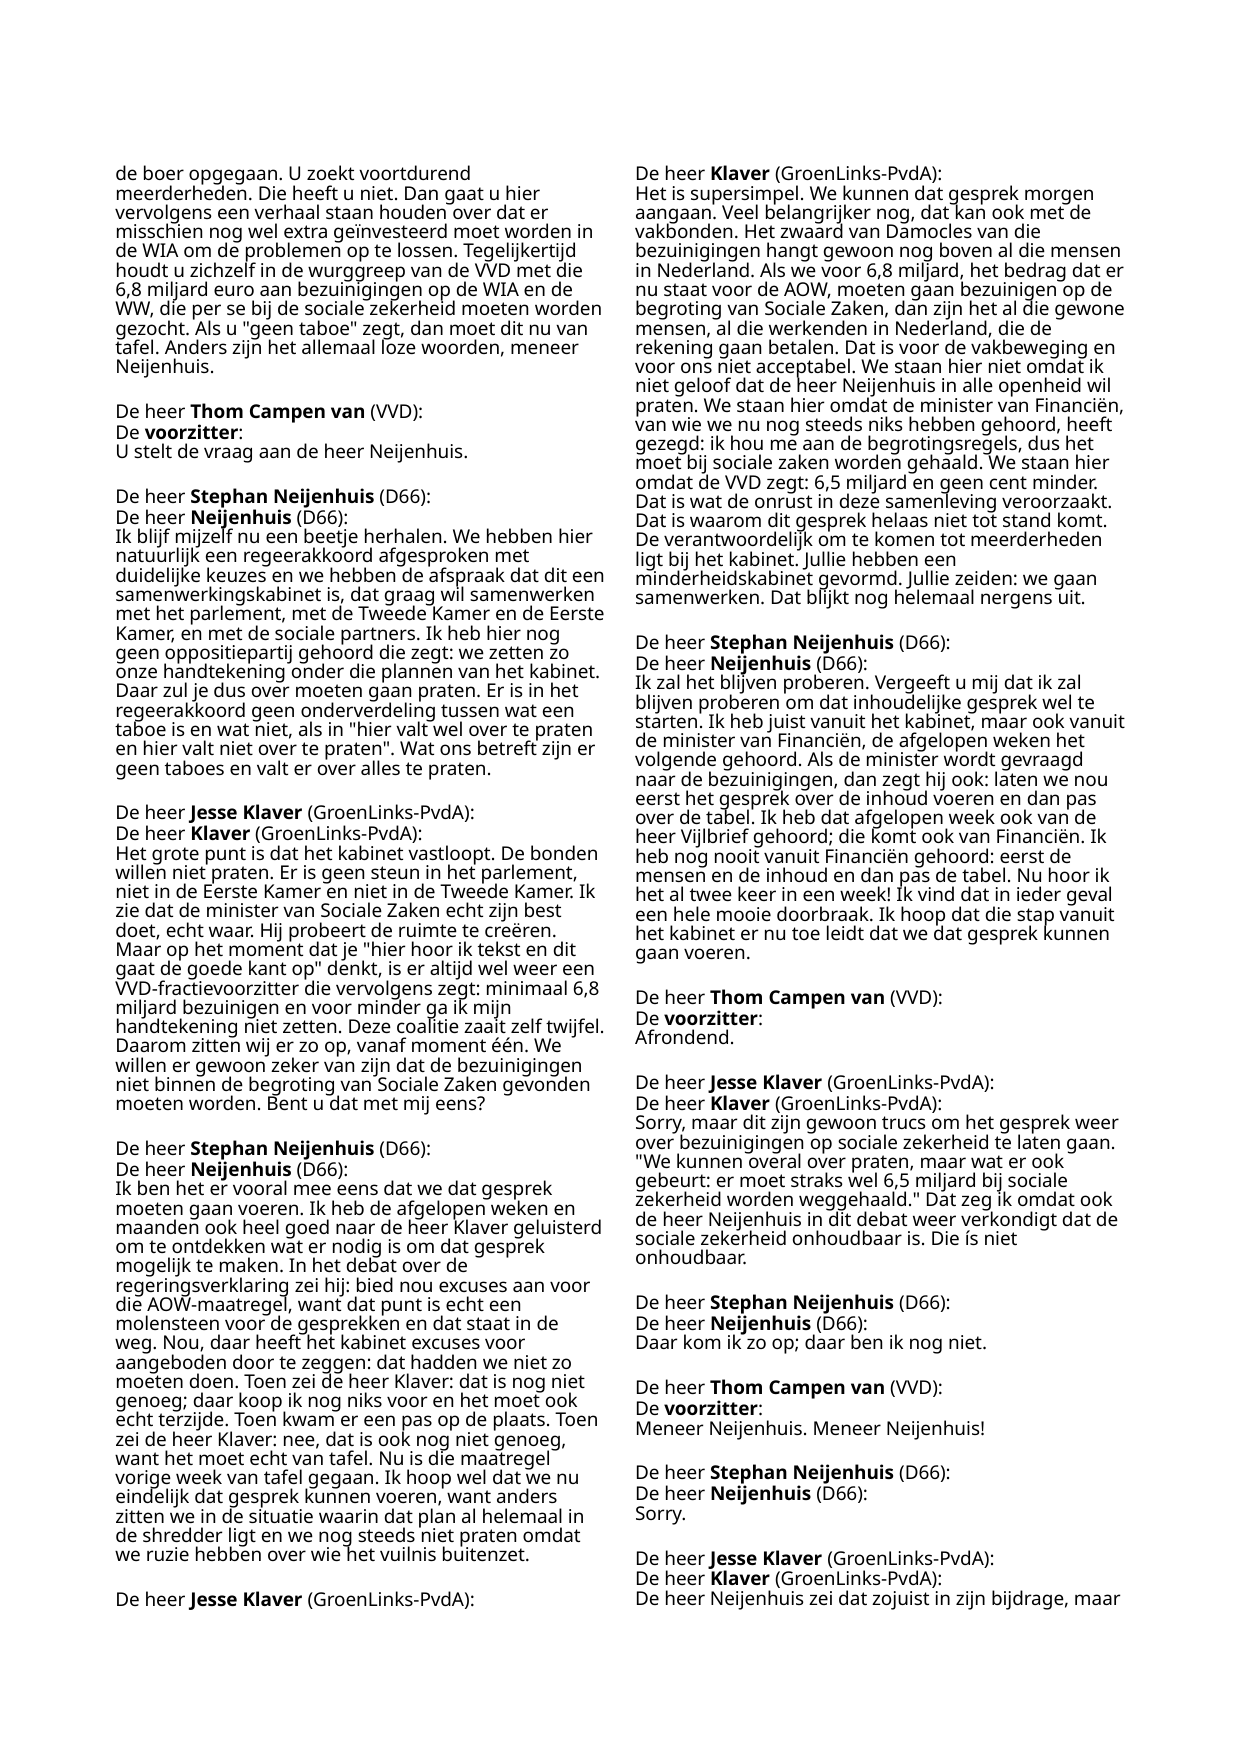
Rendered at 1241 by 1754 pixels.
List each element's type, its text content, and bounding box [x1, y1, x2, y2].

text De heer Klaver (GroenLinks-PvdA): [635, 1570, 1125, 1590]
text De heer Neijenhuis zei dat zojuist in zijn bijdrage, maar [635, 1590, 1125, 1609]
text de boer opgegaan. U zoekt voortdurend meerderheden. Die heeft u niet. Dan gaat u hier vervolgens een verhaal staan houden over dat er misschien nog wel extra geïnvesteerd moet worden in de WIA om de problemen op te lossen. Tegelijkertijd houdt u zichzelf in de wurggreep van de VVD met die 6,8 miljard euro aan bezuinigingen op de WIA en de WW, die per se bij de sociale zekerheid moeten worden gezocht. Als u "geen taboe" zegt, dan moet dit nu van tafel. Anders zijn het allemaal loze woorden, meneer Neijenhuis. [115, 165, 605, 377]
text De heer Stephan Neijenhuis (D66): [115, 483, 605, 509]
text De heer Stephan Neijenhuis (D66): [635, 1459, 1125, 1485]
text De heer Neijenhuis (D66): [635, 1485, 1125, 1504]
text Ik ben het er vooral mee eens dat we dat gesprek moeten gaan voeren. Ik heb de afgelopen weken en maanden ook heel goed naar de heer Klaver geluisterd om te ontdekken wat er nodig is om dat gesprek mogelijk te maken. In het debat over de regeringsverklaring zei hij: bied nou excuses aan voor die AOW-maatregel, want dat punt is echt een molensteen voor de gesprekken en dat staat in de weg. Nou, daar heeft het kabinet excuses voor aangeboden door te zeggen: dat hadden we niet zo moeten doen. Toen zei de heer Klaver: dat is nog niet genoeg; daar koop ik nog niks voor en het moet ook echt terzijde. Toen kwam er een pas op de plaats. Toen zei de heer Klaver: nee, dat is ook nog niet genoeg, want het moet echt van tafel. Nu is die maatregel vorige week van tafel gegaan. Ik hoop wel dat we nu eindelijk dat gesprek kunnen voeren, want anders zitten we in de situatie waarin dat plan al helemaal in de shredder ligt en we nog steeds niet praten omdat we ruzie hebben over wie het vuilnis buitenzet. [115, 1180, 605, 1566]
text De heer Stephan Neijenhuis (D66): [115, 1135, 605, 1161]
text De heer Klaver (GroenLinks-PvdA): [115, 825, 605, 844]
text Sorry. [635, 1504, 1125, 1524]
text De heer Jesse Klaver (GroenLinks-PvdA): [115, 1586, 605, 1612]
text De heer Neijenhuis (D66): [635, 1315, 1125, 1334]
text De heer Neijenhuis (D66): [115, 509, 605, 528]
text De heer Thom Campen van (VVD): [115, 398, 605, 424]
text De heer Klaver (GroenLinks-PvdA): [635, 165, 1125, 184]
text De heer Stephan Neijenhuis (D66): [635, 1289, 1125, 1315]
text De heer Thom Campen van (VVD): [635, 984, 1125, 1010]
text De heer Klaver (GroenLinks-PvdA): [635, 1095, 1125, 1114]
text Daar kom ik zo op; daar ben ik nog niet. [635, 1334, 1125, 1354]
text Meneer Neijenhuis. Meneer Neijenhuis! [635, 1419, 1125, 1439]
text De voorzitter: [635, 1400, 1125, 1419]
text U stelt de vraag aan de heer Neijenhuis. [115, 443, 605, 462]
text Het is supersimpel. We kunnen dat gesprek morgen aangaan. Veel belangrijker nog, dat kan ook met de vakbonden. Het zwaard van Damocles van die bezuinigingen hangt gewoon nog boven al die mensen in Nederland. Als we voor 6,8 miljard, het bedrag dat er nu staat voor de AOW, moeten gaan bezuinigen op de begroting van Sociale Zaken, dan zijn het al die gewone mensen, al die werkenden in Nederland, die de rekening gaan betalen. Dat is voor de vakbeweging en voor ons niet acceptabel. We staan hier niet omdat ik niet geloof dat de heer Neijenhuis in alle openheid wil praten. We staan hier omdat de minister van Financiën, van wie we nu nog steeds niks hebben gehoord, heeft gezegd: ik hou me aan de begrotingsregels, dus het moet bij sociale zaken worden gehaald. We staan hier omdat de VVD zegt: 6,5 miljard en geen cent minder. Dat is wat de onrust in deze samenleving veroorzaakt. Dat is waarom dit gesprek helaas niet tot stand komt. De verantwoordelijk om te komen tot meerderheden ligt bij het kabinet. Jullie hebben een minderheidskabinet gevormd. Jullie zeiden: we gaan samenwerken. Dat blijkt nog helemaal nergens uit. [635, 184, 1125, 608]
text De heer Stephan Neijenhuis (D66): [635, 629, 1125, 655]
text Afrondend. [635, 1029, 1125, 1048]
text De heer Thom Campen van (VVD): [635, 1374, 1125, 1400]
text De heer Jesse Klaver (GroenLinks-PvdA): [635, 1069, 1125, 1095]
text Het grote punt is dat het kabinet vastloopt. De bonden willen niet praten. Er is geen steun in het parlement, niet in de Eerste Kamer en niet in de Tweede Kamer. Ik zie dat de minister van Sociale Zaken echt zijn best doet, echt waar. Hij probeert de ruimte te creëren. Maar op het moment dat je "hier hoor ik tekst en dit gaat de goede kant op" denkt, is er altijd wel weer een VVD-fractievoorzitter die vervolgens zegt: minimaal 6,8 miljard bezuinigen en voor minder ga ik mijn handtekening niet zetten. Deze coalitie zaait zelf twijfel. Daarom zitten wij er zo op, vanaf moment één. We willen er gewoon zeker van zijn dat de bezuinigingen niet binnen de begroting van Sociale Zaken gevonden moeten worden. Bent u dat met mij eens? [115, 844, 605, 1114]
text De voorzitter: [635, 1010, 1125, 1029]
text Ik zal het blijven proberen. Vergeeft u mij dat ik zal blijven proberen om dat inhoudelijke gesprek wel te starten. Ik heb juist vanuit het kabinet, maar ook vanuit de minister van Financiën, de afgelopen weken het volgende gehoord. Als de minister wordt gevraagd naar de bezuinigingen, dan zegt hij ook: laten we nou eerst het gesprek over de inhoud voeren en dan pas over de tabel. Ik heb dat afgelopen week ook van de heer Vijlbrief gehoord; die komt ook van Financiën. Ik heb nog nooit vanuit Financiën gehoord: eerst de mensen en de inhoud en dan pas de tabel. Nu hoor ik het al twee keer in een week! Ik vind dat in ieder geval een hele mooie doorbraak. Ik hoop dat die stap vanuit het kabinet er nu toe leidt dat we dat gesprek kunnen gaan voeren. [635, 674, 1125, 963]
text De heer Neijenhuis (D66): [635, 655, 1125, 674]
text Sorry, maar dit zijn gewoon trucs om het gesprek weer over bezuinigingen op sociale zekerheid te laten gaan. "We kunnen overal over praten, maar wat er ook gebeurt: er moet straks wel 6,5 miljard bij sociale zekerheid worden weggehaald." Dat zeg ik omdat ook de heer Neijenhuis in dit debat weer verkondigt dat de sociale zekerheid onhoudbaar is. Die ís niet onhoudbaar. [635, 1114, 1125, 1268]
text De voorzitter: [115, 424, 605, 443]
text Ik blijf mijzelf nu een beetje herhalen. We hebben hier natuurlijk een regeerakkoord afgesproken met duidelijke keuzes en we hebben de afspraak dat dit een samenwerkingskabinet is, dat graag wil samenwerken met het parlement, met de Tweede Kamer en de Eerste Kamer, en met de sociale partners. Ik heb hier nog geen oppositiepartij gehoord die zegt: we zetten zo onze handtekening onder die plannen van het kabinet. Daar zul je dus over moeten gaan praten. Er is in het regeerakkoord geen onderverdeling tussen wat een taboe is en wat niet, als in "hier valt wel over te praten en hier valt niet over te praten". Wat ons betreft zijn er geen taboes en valt er over alles te praten. [115, 528, 605, 779]
text De heer Jesse Klaver (GroenLinks-PvdA): [635, 1545, 1125, 1570]
text De heer Neijenhuis (D66): [115, 1161, 605, 1180]
text De heer Jesse Klaver (GroenLinks-PvdA): [115, 799, 605, 825]
